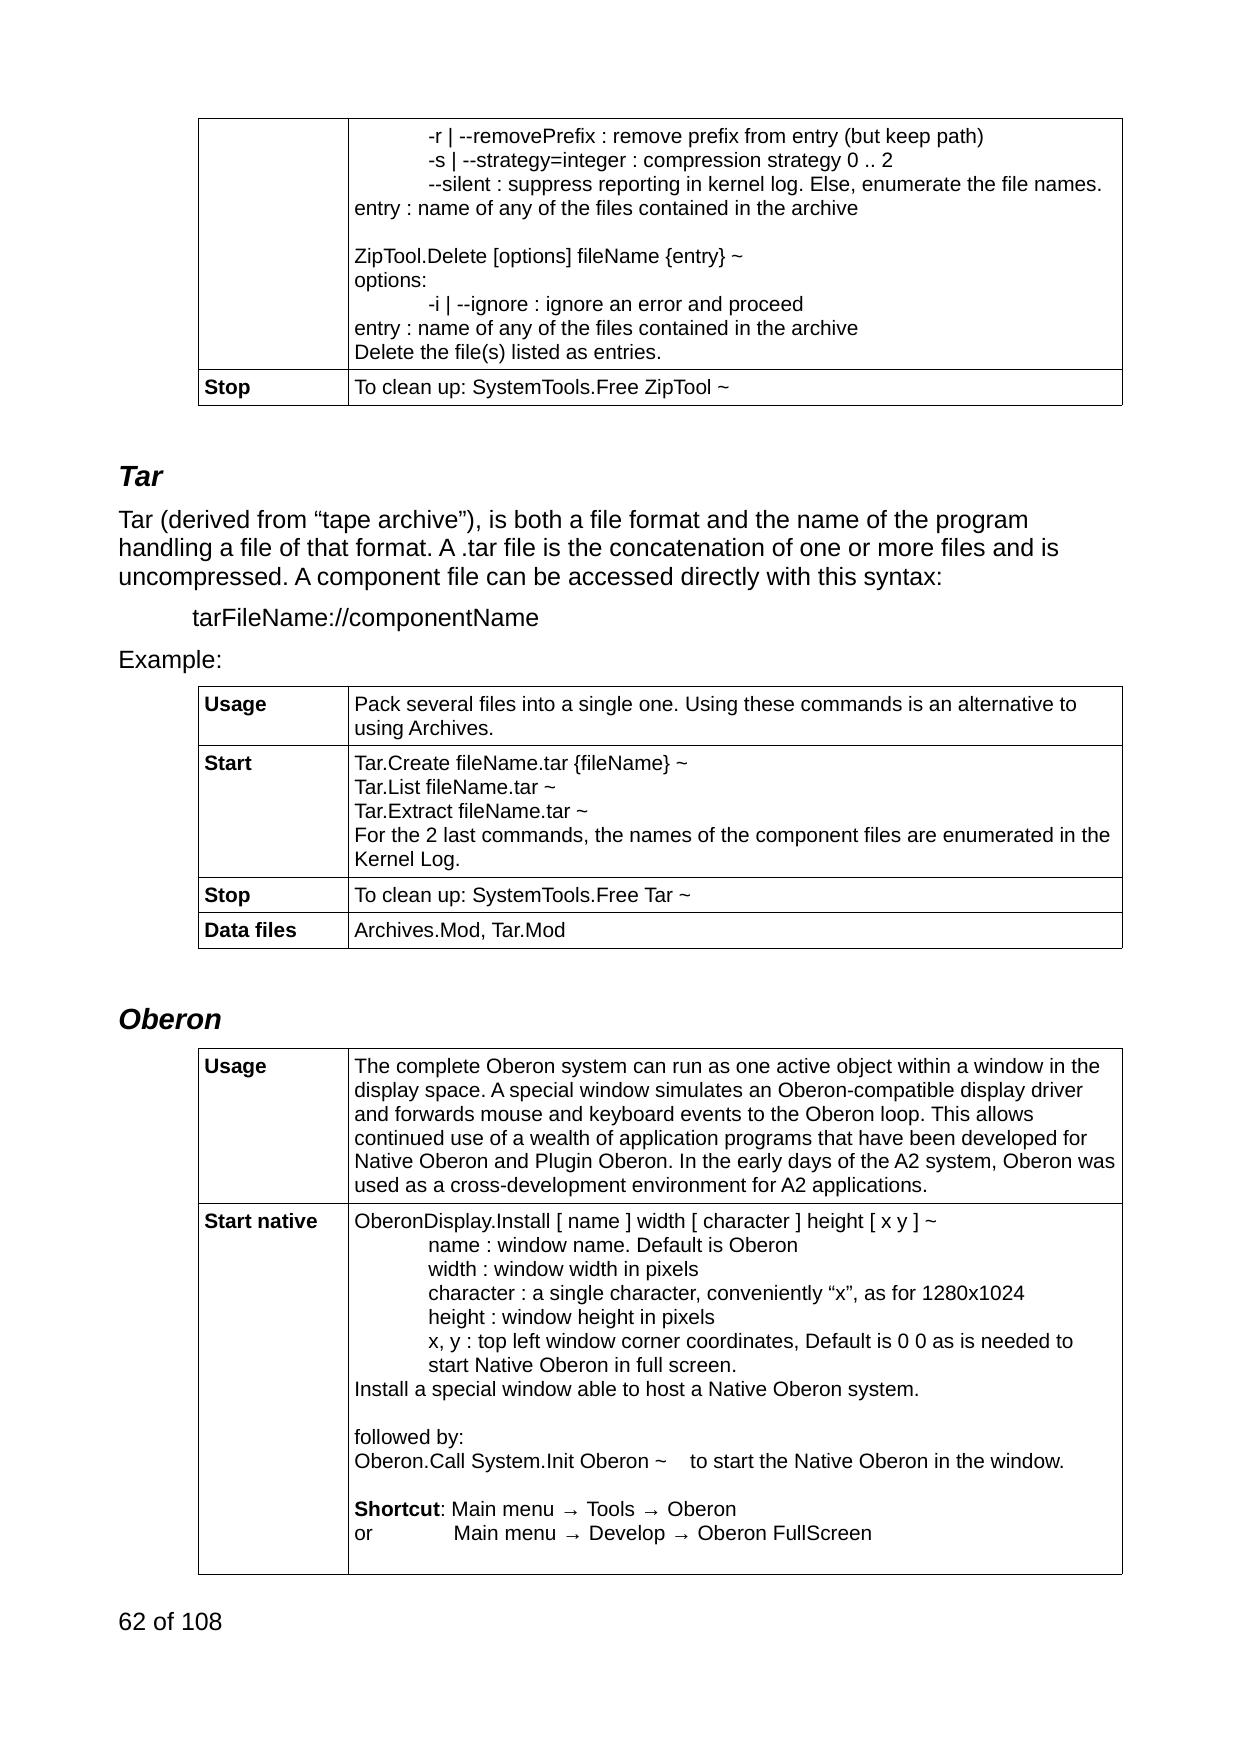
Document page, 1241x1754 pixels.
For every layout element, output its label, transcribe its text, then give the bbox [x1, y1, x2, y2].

subtitle Tar [118, 459, 1122, 492]
table_cell OberonDisplay.Install [ name ] width [ character ] height [ x y ] ~ name : window name. Default is Oberon width : window width in pixels character : a single character, conveniently “x”, as for 1280x1024 height : window height in pixels x, y : top left window corner coordinates, Default is 0 0 as is needed to start Native Oberon in full screen. Install a special window able to host a Native Oberon system. followed by: Oberon.Call System.Init Oberon ~ to start the Native Oberon in the window. Shortcut: Main menu → Tools → Oberon or Main menu → Develop → Oberon FullScreen [349, 1204, 1122, 1574]
text tarFileName://componentName [118, 603, 1122, 632]
table_cell Start [199, 746, 348, 877]
table_cell Stop [199, 878, 348, 912]
table_cell To clean up: SystemTools.Free Tar ~ [349, 878, 1122, 912]
table_cell -r | --removePrefix : remove prefix from entry (but keep path) -s | --strategy=integer : compression strategy 0 .. 2 --silent : suppress reporting in kernel log. Else, enumerate the file names. entry : name of any of the files contained in the archive ZipTool.Delete [options] fileName {entry} ~ options: -i | --ignore : ignore an error and proceed entry : name of any of the files contained in the archive Delete the file(s) listed as entries. [349, 119, 1122, 369]
text Tar (derived from “tape archive”), is both a file format and the name of the program handling a file of that format. A .tar file is the concatenation of one or more files and is uncompressed. A component file can be accessed directly with this syntax: [118, 505, 1122, 591]
table_cell [199, 119, 348, 369]
table_cell Start native [199, 1204, 348, 1574]
subtitle Oberon [118, 1002, 1122, 1035]
text Example: [118, 645, 1122, 673]
table_header Pack several files into a single one. Using these commands is an alternative to using Archives. [349, 687, 1122, 745]
table_header Usage [199, 687, 348, 745]
table_cell Data files [199, 913, 348, 948]
table_header Usage [199, 1049, 348, 1203]
table_cell Stop [199, 370, 348, 405]
table_cell Archives.Mod, Tar.Mod [349, 913, 1122, 948]
table_cell To clean up: SystemTools.Free ZipTool ~ [349, 370, 1122, 405]
table_cell Tar.Create fileName.tar {fileName} ~ Tar.List fileName.tar ~ Tar.Extract fileName.tar ~ For the 2 last commands, the names of the component files are enumerated in the Kernel Log. [349, 746, 1122, 877]
table_header The complete Oberon system can run as one active object within a window in the display space. A special window simulates an Oberon-compatible display driver and forwards mouse and keyboard events to the Oberon loop. This allows continued use of a wealth of application programs that have been developed for Native Oberon and Plugin Oberon. In the early days of the A2 system, Oberon was used as a cross-development environment for A2 applications. [349, 1049, 1122, 1203]
